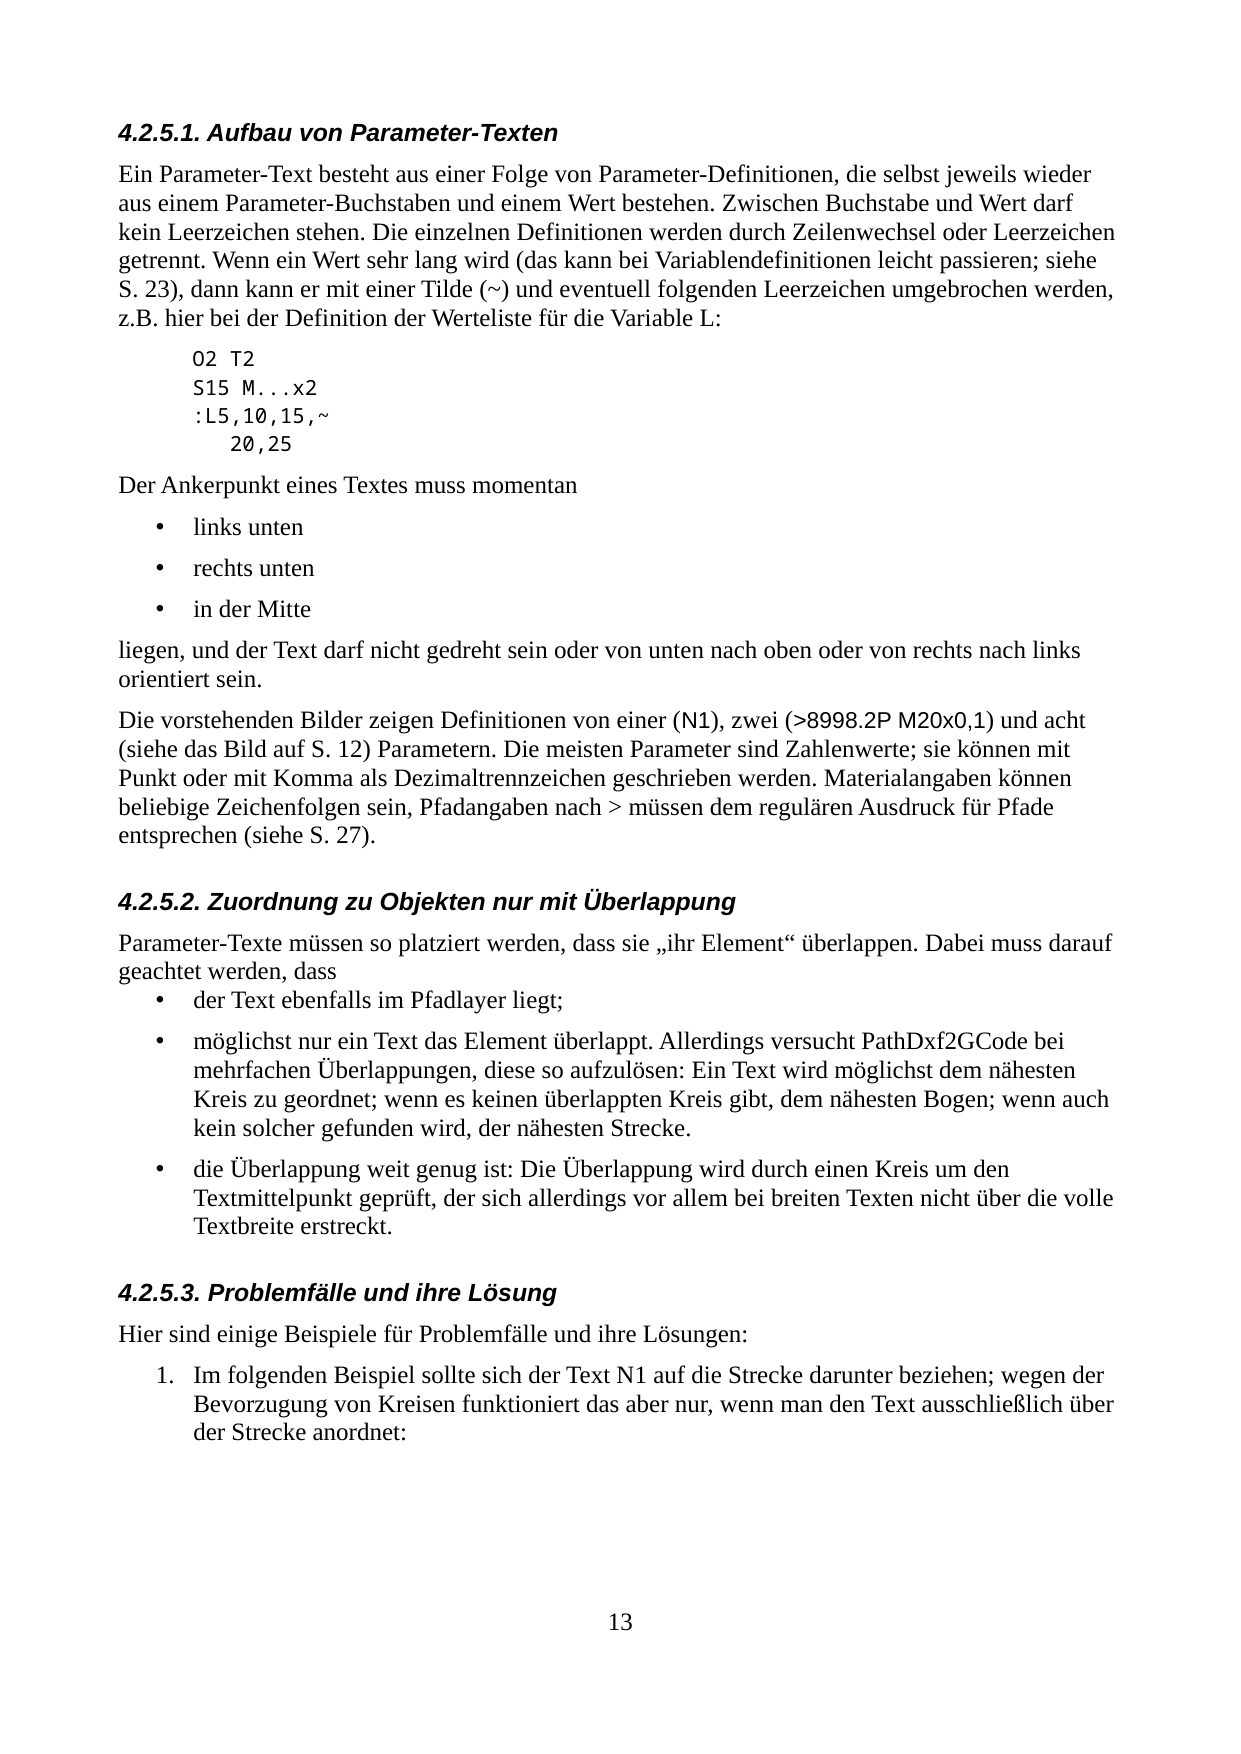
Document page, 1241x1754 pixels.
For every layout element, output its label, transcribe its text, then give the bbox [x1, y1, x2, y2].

list rechts unten [156, 553, 1122, 582]
list möglichst nur ein Text das Element überlappt. Allerdings versucht PathDxf2GCode bei mehrfachen Überlappungen, diese so aufzulösen: Ein Text wird möglichst dem nähesten Kreis zu geordnet; wenn es keinen überlappten Kreis gibt, dem nähesten Bogen; wenn auch kein solcher gefunden wird, der nähesten Strecke. [156, 1026, 1122, 1141]
subtitle 4.2.5.3. Problemfälle und ihre Lösung [118, 1278, 1122, 1306]
text Ein Parameter-Text besteht aus einer Folge von Parameter-Definitionen, die selbst jeweils wieder aus einem Parameter-Buchstaben und einem Wert bestehen. Zwischen Buchstabe und Wert darf kein Leerzeichen stehen. Die einzelnen Definitionen werden durch Zeilenwechsel oder Leerzeichen getrennt. Wenn ein Wert sehr lang wird (das kann bei Variablendefinitionen leicht passieren; siehe S. 22), dann kann er mit einer Tilde (~) und eventuell folgenden Leerzeichen umgebrochen werden, z.B. hier bei der Definition der Werteliste für die Variable L: [118, 159, 1122, 332]
text Parameter-Texte müssen so platziert werden, dass sie „ihr Element“ überlappen. Dabei muss darauf geachtet werden, dass [118, 928, 1122, 985]
list links unten [156, 512, 1122, 540]
text Der Ankerpunkt eines Textes muss momentan [118, 470, 1122, 499]
subtitle 4.2.5.2. Zuordnung zu Objekten nur mit Überlappung [118, 887, 1122, 915]
subtitle 4.2.5.1. Aufbau von Parameter-Texten [118, 118, 1122, 147]
text Hier sind einige Beispiele für Problemfälle und ihre Lösungen: [118, 1319, 1122, 1347]
list die Überlappung weit genug ist: Die Überlappung wird durch einen Kreis um den Textmittelpunkt geprüft, der sich allerdings vor allem bei breiten Texten nicht über die volle Textbreite erstreckt. [156, 1154, 1122, 1240]
text Die vorstehenden Bilder zeigen Definitionen von einer (N1), zwei (>8998.2P M20x0,1) und acht (siehe das Bild auf S. 11) Parametern. Die meisten Parameter sind Zahlenwerte; sie können mit Punkt oder mit Komma als Dezimaltrennzeichen geschrieben werden. Materialangaben können beliebige Zeichenfolgen sein, Pfadangaben nach > müssen dem regulären Ausdruck für Pfade entsprechen (siehe S. 26). [118, 705, 1122, 849]
list der Text ebenfalls im Pfadlayer liegt; [156, 985, 1122, 1014]
list Im folgenden Beispiel sollte sich der Text N1 auf die Strecke darunter beziehen; wegen der Bevorzugung von Kreisen funktioniert das aber nur, wenn man den Text ausschließlich über der Strecke anordnet: [156, 1360, 1122, 1446]
list in der Mitte [156, 594, 1122, 623]
text liegen, und der Text darf nicht gedreht sein oder von unten nach oben oder von rechts nach links orientiert sein. [118, 635, 1122, 693]
text O2 T2 S15 M...x2 :L5,10,15,~ 20,25 [192, 344, 1122, 458]
